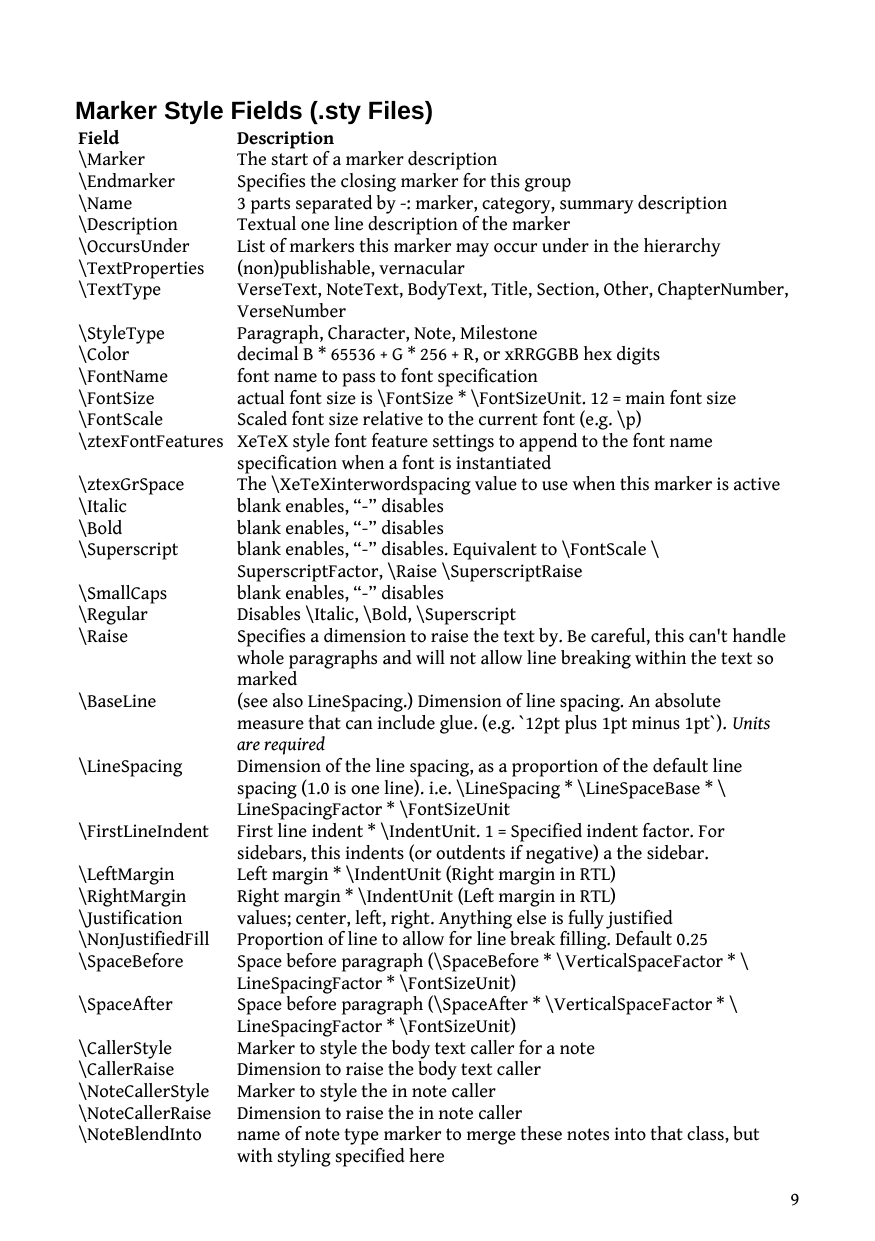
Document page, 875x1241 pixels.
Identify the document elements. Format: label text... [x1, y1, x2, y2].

table_header Description [234, 128, 794, 149]
table_cell Dimension to raise the body text caller [234, 1060, 794, 1081]
table_cell blank enables, “-” disables. Equivalent to \FontScale \SuperscriptFactor, \Raise \SuperscriptRaise [234, 540, 794, 583]
table_cell \SpaceAfter [75, 995, 234, 1038]
table_cell \FontName [75, 366, 234, 388]
table_cell \Raise [75, 626, 234, 691]
table_cell values; center, left, right. Anything else is fully justified [234, 908, 794, 929]
table_cell font name to pass to font specification [234, 366, 794, 388]
table_cell blank enables, “-” disables [234, 583, 794, 604]
table_header Field [75, 128, 234, 149]
table_cell \Justification [75, 908, 234, 929]
table_cell The \XeTeXinterwordspacing value to use when this marker is active [234, 475, 794, 496]
table_cell \FontScale [75, 410, 234, 431]
table_cell XeTeX style font feature settings to append to the font name specification when a font is instantiated [234, 431, 794, 474]
table_cell List of markers this marker may occur under in the hierarchy [234, 236, 794, 258]
table_cell Marker to style the in note caller [234, 1081, 794, 1103]
table_cell \LineSpacing [75, 756, 234, 821]
table_cell The start of a marker description [234, 150, 794, 171]
table_cell (non)publishable, vernacular [234, 258, 794, 279]
table_cell Specifies the closing marker for this group [234, 171, 794, 193]
table_cell Paragraph, Character, Note, Milestone [234, 323, 794, 344]
table_cell \SpaceBefore [75, 951, 234, 994]
table_cell \ztexGrSpace [75, 475, 234, 496]
table_cell Space before paragraph (\SpaceBefore * \VerticalSpaceFactor * \LineSpacingFactor * \FontSizeUnit) [234, 951, 794, 994]
table_cell \NoteBlendInto [75, 1125, 234, 1168]
table_cell \Regular [75, 605, 234, 626]
table_cell \TextProperties [75, 258, 234, 279]
table_cell \SmallCaps [75, 583, 234, 604]
table_cell Textual one line description of the marker [234, 215, 794, 236]
table_cell Left margin * \IndentUnit (Right margin in RTL) [234, 865, 794, 886]
table_cell \Color [75, 345, 234, 366]
table_cell Proportion of line to allow for line break filling. Default 0.25 [234, 930, 794, 951]
table_cell actual font size is \FontSize * \FontSizeUnit. 12 = main font size [234, 388, 794, 409]
table_cell \NoteCallerRaise [75, 1103, 234, 1124]
table_cell blank enables, “-” disables [234, 496, 794, 518]
table_cell Right margin * \IndentUnit (Left margin in RTL) [234, 886, 794, 908]
table_cell Marker to style the body text caller for a note [234, 1038, 794, 1059]
table_cell \⁠FirstLineIndent [75, 821, 234, 864]
table_cell Disables \Italic, \Bold, \Superscript [234, 605, 794, 626]
table_cell \⁠ztexFontFeatures [75, 431, 234, 474]
table_cell 3 parts separated by -: marker, category, summary description [234, 193, 794, 214]
table_cell \Italic [75, 496, 234, 518]
table_cell \CallerRaise [75, 1060, 234, 1081]
subtitle Marker Style Fields (.sty Files) [75, 96, 799, 124]
table_cell \CallerStyle [75, 1038, 234, 1059]
table_cell \LeftMargin [75, 865, 234, 886]
table_cell \Name [75, 193, 234, 214]
table_cell blank enables, “-” disables [234, 518, 794, 539]
table_cell VerseText, NoteText, BodyText, Title, Section, Other, ChapterNumber, VerseNumber [234, 280, 794, 323]
table_cell \FontSize [75, 388, 234, 409]
table_cell Dimension of the line spacing, as a proportion of the default line spacing (1.0 is one line). i.e. \LineSpacing * \LineSpaceBase * \LineSpacingFactor * \FontSizeUnit [234, 756, 794, 821]
table_cell \⁠NonJustifiedFill [75, 930, 234, 951]
table_cell \Description [75, 215, 234, 236]
table_cell \OccursUnder [75, 236, 234, 258]
table_cell \Superscript [75, 540, 234, 583]
table_cell Scaled font size relative to the current font (e.g. \p) [234, 410, 794, 431]
table_cell \Endmarker [75, 171, 234, 193]
table_cell \NoteCallerStyle [75, 1081, 234, 1103]
table_cell Dimension to raise the in note caller [234, 1103, 794, 1124]
table_cell \RightMargin [75, 886, 234, 908]
table_cell Specifies a dimension to raise the text by. Be careful, this can't handle whole paragraphs and will not allow line breaking within the text so marked [234, 626, 794, 691]
table_cell \StyleType [75, 323, 234, 344]
table_cell \Bold [75, 518, 234, 539]
table_cell \BaseLine [75, 691, 234, 756]
table_cell name of note type marker to merge these notes into that class, but with styling specified here [234, 1125, 794, 1168]
table_cell First line indent * \IndentUnit. 1 = Specified indent factor. For sidebars, this indents (or outdents if negative) a the sidebar. [234, 821, 794, 864]
table_cell Space before paragraph (\SpaceAfter * \VerticalSpaceFactor * \LineSpacingFactor * \FontSizeUnit) [234, 995, 794, 1038]
table_cell \Marker [75, 150, 234, 171]
table_cell decimal B * 65536 + G * 256 + R, or xRRGGBB hex digits [234, 345, 794, 366]
table_cell (see also LineSpacing.) Dimension of line spacing. An absolute measure that can include glue. (e.g. `12pt plus 1pt minus 1pt`). Units are required [234, 691, 794, 756]
table_cell \TextType [75, 280, 234, 323]
